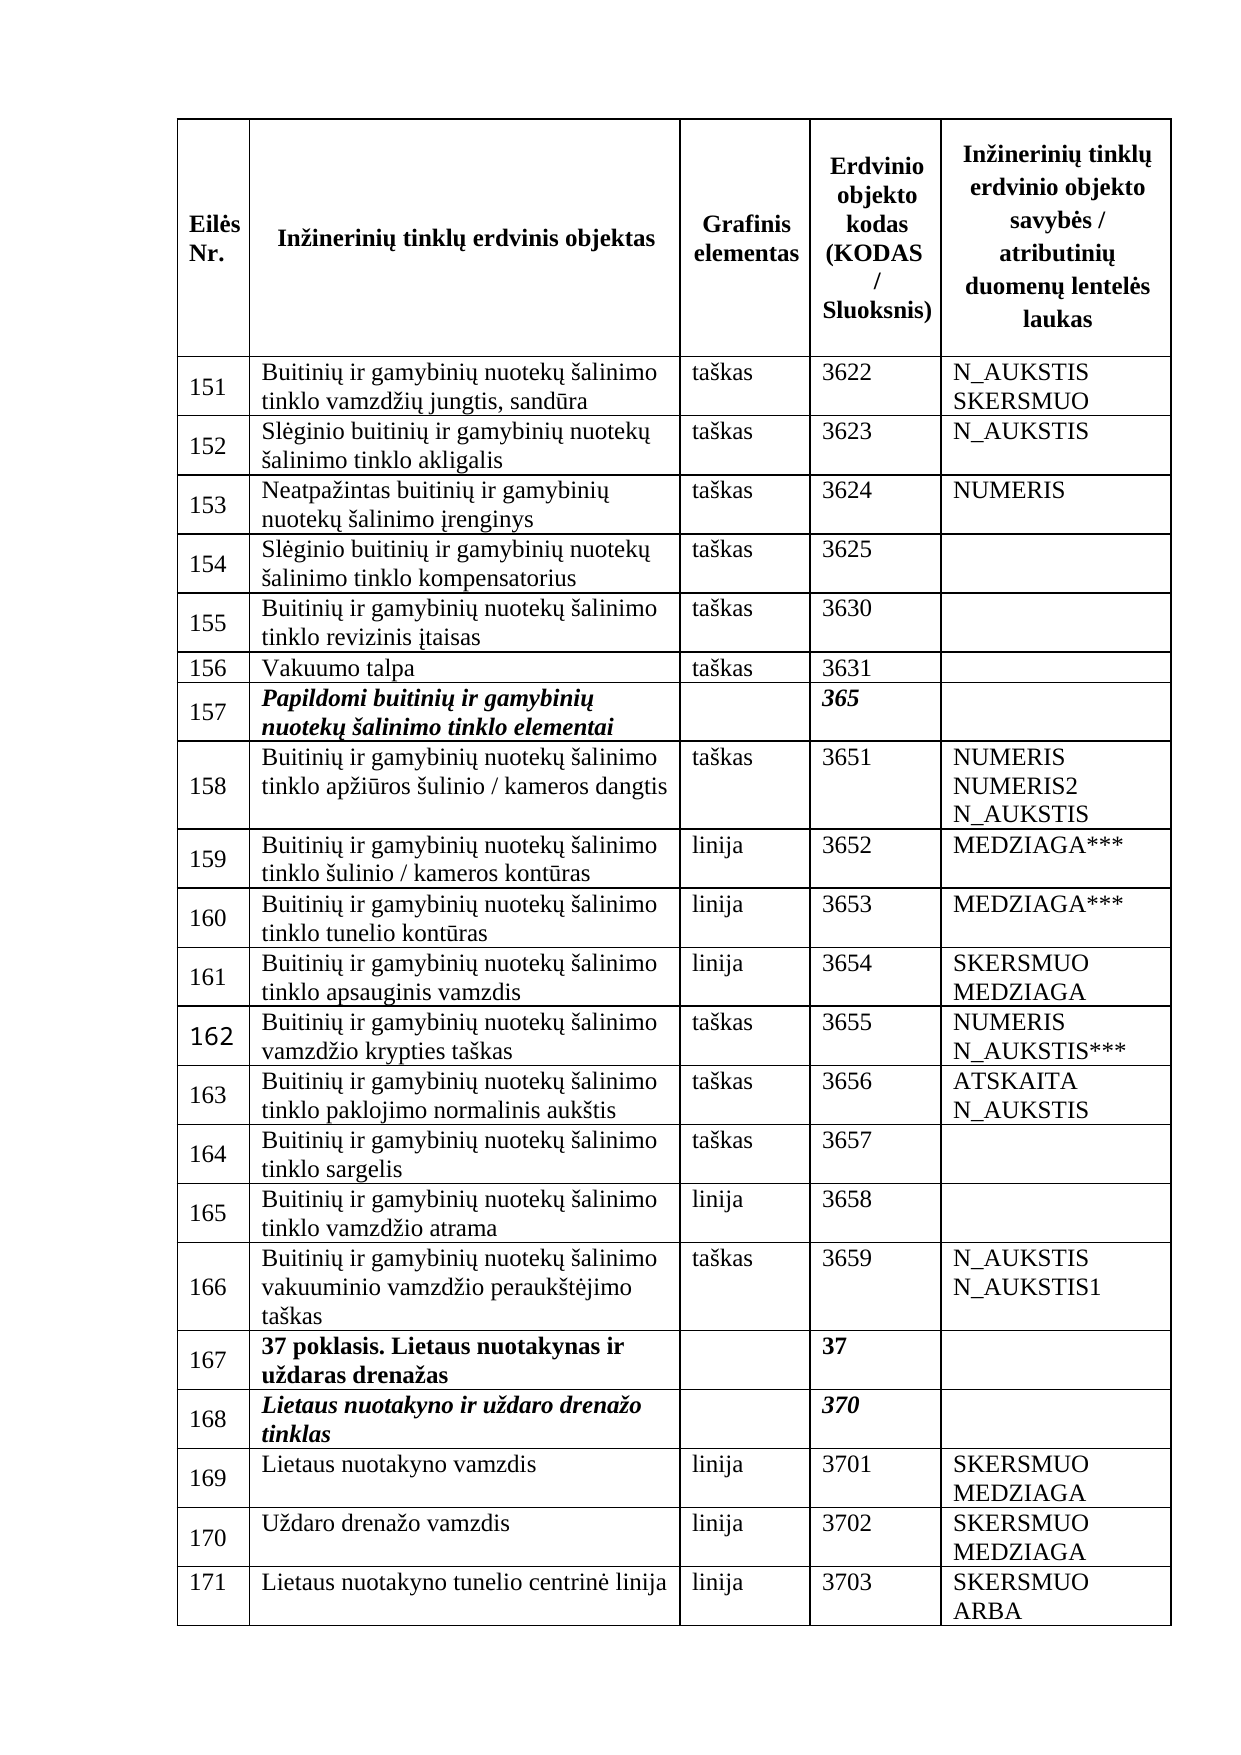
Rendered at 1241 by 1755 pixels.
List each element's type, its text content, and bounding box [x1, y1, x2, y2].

table_cell Buitinių ir gamybinių nuotekų šalinimo vakuuminio vamzdžio peraukštėjimo taškas [250, 1243, 679, 1329]
table_cell 37 poklasis. Lietaus nuotakynas ir uždaras drenažas [250, 1331, 679, 1388]
table_cell linija [681, 948, 809, 1005]
table_cell 156 [178, 653, 249, 681]
table_cell NUMERIS N_AUKSTIS*** [942, 1007, 1170, 1064]
table_cell 3659 [811, 1243, 940, 1329]
table_cell Lietaus nuotakyno tunelio centrinė linija [250, 1567, 679, 1625]
table_cell [681, 1331, 809, 1388]
table_cell 170 [178, 1508, 249, 1566]
table_cell Papildomi buitinių ir gamybinių nuotekų šalinimo tinklo elementai [250, 683, 679, 740]
table_cell taškas [681, 357, 809, 415]
table_cell Skersmuo MedZiaga [942, 1508, 1170, 1566]
table_cell 157 [178, 683, 249, 740]
table_cell taškas [681, 1125, 809, 1183]
table_cell 3702 [811, 1508, 940, 1566]
table_cell 155 [178, 594, 249, 651]
table_cell 160 [178, 889, 249, 946]
table_cell [942, 594, 1170, 651]
table_cell Buitinių ir gamybinių nuotekų šalinimo tinklo paklojimo normalinis aukštis [250, 1066, 679, 1123]
table_cell 3630 [811, 594, 940, 651]
table_header Grafinis elementas [681, 120, 809, 356]
table_cell NUMERIS NUMERIS2 N_AUKSTIS [942, 742, 1170, 828]
table_cell 153 [178, 476, 249, 533]
table_cell 166 [178, 1243, 249, 1329]
table_cell Skersmuo ARBA [942, 1567, 1170, 1625]
table_cell 3623 [811, 416, 940, 474]
table_header Eilės Nr. [178, 120, 249, 356]
table_cell 158 [178, 742, 249, 828]
table_cell N_AUKSTIS [942, 416, 1170, 474]
table_cell [942, 653, 1170, 681]
table_header Inžinerinių tinklų erdvinis objektas [250, 120, 679, 356]
table_cell 3625 [811, 535, 940, 592]
table_cell Skersmuo MedZiaga [942, 948, 1170, 1005]
table_cell Buitinių ir gamybinių nuotekų šalinimo tinklo vamzdžio atrama [250, 1184, 679, 1242]
table_cell linija [681, 889, 809, 946]
table_cell Buitinių ir gamybinių nuotekų šalinimo tinklo apžiūros šulinio / kameros dangtis [250, 742, 679, 828]
table_cell linija [681, 830, 809, 887]
table_cell 168 [178, 1390, 249, 1448]
table_cell Skersmuo MedZiaga [942, 1449, 1170, 1507]
table_cell 171 [178, 1567, 249, 1625]
table_cell taškas [681, 1243, 809, 1329]
table_header Inžinerinių tinklų erdvinio objekto savybės / atributinių duomenų lentelės laukas [942, 120, 1170, 356]
table_cell ATSKAITA N_AUKSTIS [942, 1066, 1170, 1123]
table_cell Buitinių ir gamybinių nuotekų šalinimo tinklo vamzdžių jungtis, sandūra [250, 357, 679, 415]
table_cell 3652 [811, 830, 940, 887]
table_cell 3631 [811, 653, 940, 681]
table_cell [942, 1184, 1170, 1242]
table_cell Buitinių ir gamybinių nuotekų šalinimo tinklo apsauginis vamzdis [250, 948, 679, 1005]
table_cell Vakuumo talpa [250, 653, 679, 681]
table_cell taškas [681, 1066, 809, 1123]
table_cell taškas [681, 1007, 809, 1064]
table_cell 161 [178, 948, 249, 1005]
table_cell 165 [178, 1184, 249, 1242]
table_cell taškas [681, 416, 809, 474]
table_cell 3655 [811, 1007, 940, 1064]
table_cell [681, 1390, 809, 1448]
table_cell 151 [178, 357, 249, 415]
table_cell Slėginio buitinių ir gamybinių nuotekų šalinimo tinklo akligalis [250, 416, 679, 474]
table_cell [942, 1390, 1170, 1448]
table_cell Neatpažintas buitinių ir gamybinių nuotekų šalinimo įrenginys [250, 476, 679, 533]
table_cell [942, 683, 1170, 740]
table_cell linija [681, 1449, 809, 1507]
table_cell taškas [681, 535, 809, 592]
table_cell Uždaro drenažo vamzdis [250, 1508, 679, 1566]
table_cell 159 [178, 830, 249, 887]
table_cell N_AUKSTIS SKERSMUO [942, 357, 1170, 415]
table_cell taškas [681, 594, 809, 651]
table_cell 3624 [811, 476, 940, 533]
table_cell 370 [811, 1390, 940, 1448]
table_cell 3657 [811, 1125, 940, 1183]
table_cell 163 [178, 1066, 249, 1123]
table_cell Lietaus nuotakyno ir uždaro drenažo tinklas [250, 1390, 679, 1448]
table_cell taškas [681, 653, 809, 681]
table_cell 37 [811, 1331, 940, 1388]
table_cell 3703 [811, 1567, 940, 1625]
table_cell N_AUKSTIS N_AUKSTIS1 [942, 1243, 1170, 1329]
table_cell [942, 1125, 1170, 1183]
table_cell Lietaus nuotakyno vamzdis [250, 1449, 679, 1507]
table_cell 3656 [811, 1066, 940, 1123]
table_cell linija [681, 1567, 809, 1625]
table_cell Buitinių ir gamybinių nuotekų šalinimo tinklo šulinio / kameros kontūras [250, 830, 679, 887]
table_cell taškas [681, 476, 809, 533]
table_cell Buitinių ir gamybinių nuotekų šalinimo vamzdžio krypties taškas [250, 1007, 679, 1064]
table_cell 162 [178, 1007, 249, 1064]
table_cell 3651 [811, 742, 940, 828]
table_cell Slėginio buitinių ir gamybinių nuotekų šalinimo tinklo kompensatorius [250, 535, 679, 592]
table_cell 365 [811, 683, 940, 740]
table_cell 154 [178, 535, 249, 592]
table_cell [942, 535, 1170, 592]
table_cell Buitinių ir gamybinių nuotekų šalinimo tinklo sargelis [250, 1125, 679, 1183]
table_header Erdvinio objekto kodas (KODAS / Sluoksnis) [811, 120, 940, 356]
table_cell MEDZIAGA*** [942, 830, 1170, 887]
table_cell Buitinių ir gamybinių nuotekų šalinimo tinklo revizinis įtaisas [250, 594, 679, 651]
table_cell 169 [178, 1449, 249, 1507]
table_cell 167 [178, 1331, 249, 1388]
table_cell 3622 [811, 357, 940, 415]
table_cell 3701 [811, 1449, 940, 1507]
table_cell Buitinių ir gamybinių nuotekų šalinimo tinklo tunelio kontūras [250, 889, 679, 946]
table_cell MEDZIAGA*** [942, 889, 1170, 946]
table_cell 3653 [811, 889, 940, 946]
table_cell linija [681, 1184, 809, 1242]
table_cell 152 [178, 416, 249, 474]
table_cell 3654 [811, 948, 940, 1005]
table_cell linija [681, 1508, 809, 1566]
table_cell 3658 [811, 1184, 940, 1242]
table_cell 164 [178, 1125, 249, 1183]
table_cell [942, 1331, 1170, 1388]
table_cell [681, 683, 809, 740]
table_cell NUMERIS [942, 476, 1170, 533]
table_cell taškas [681, 742, 809, 828]
